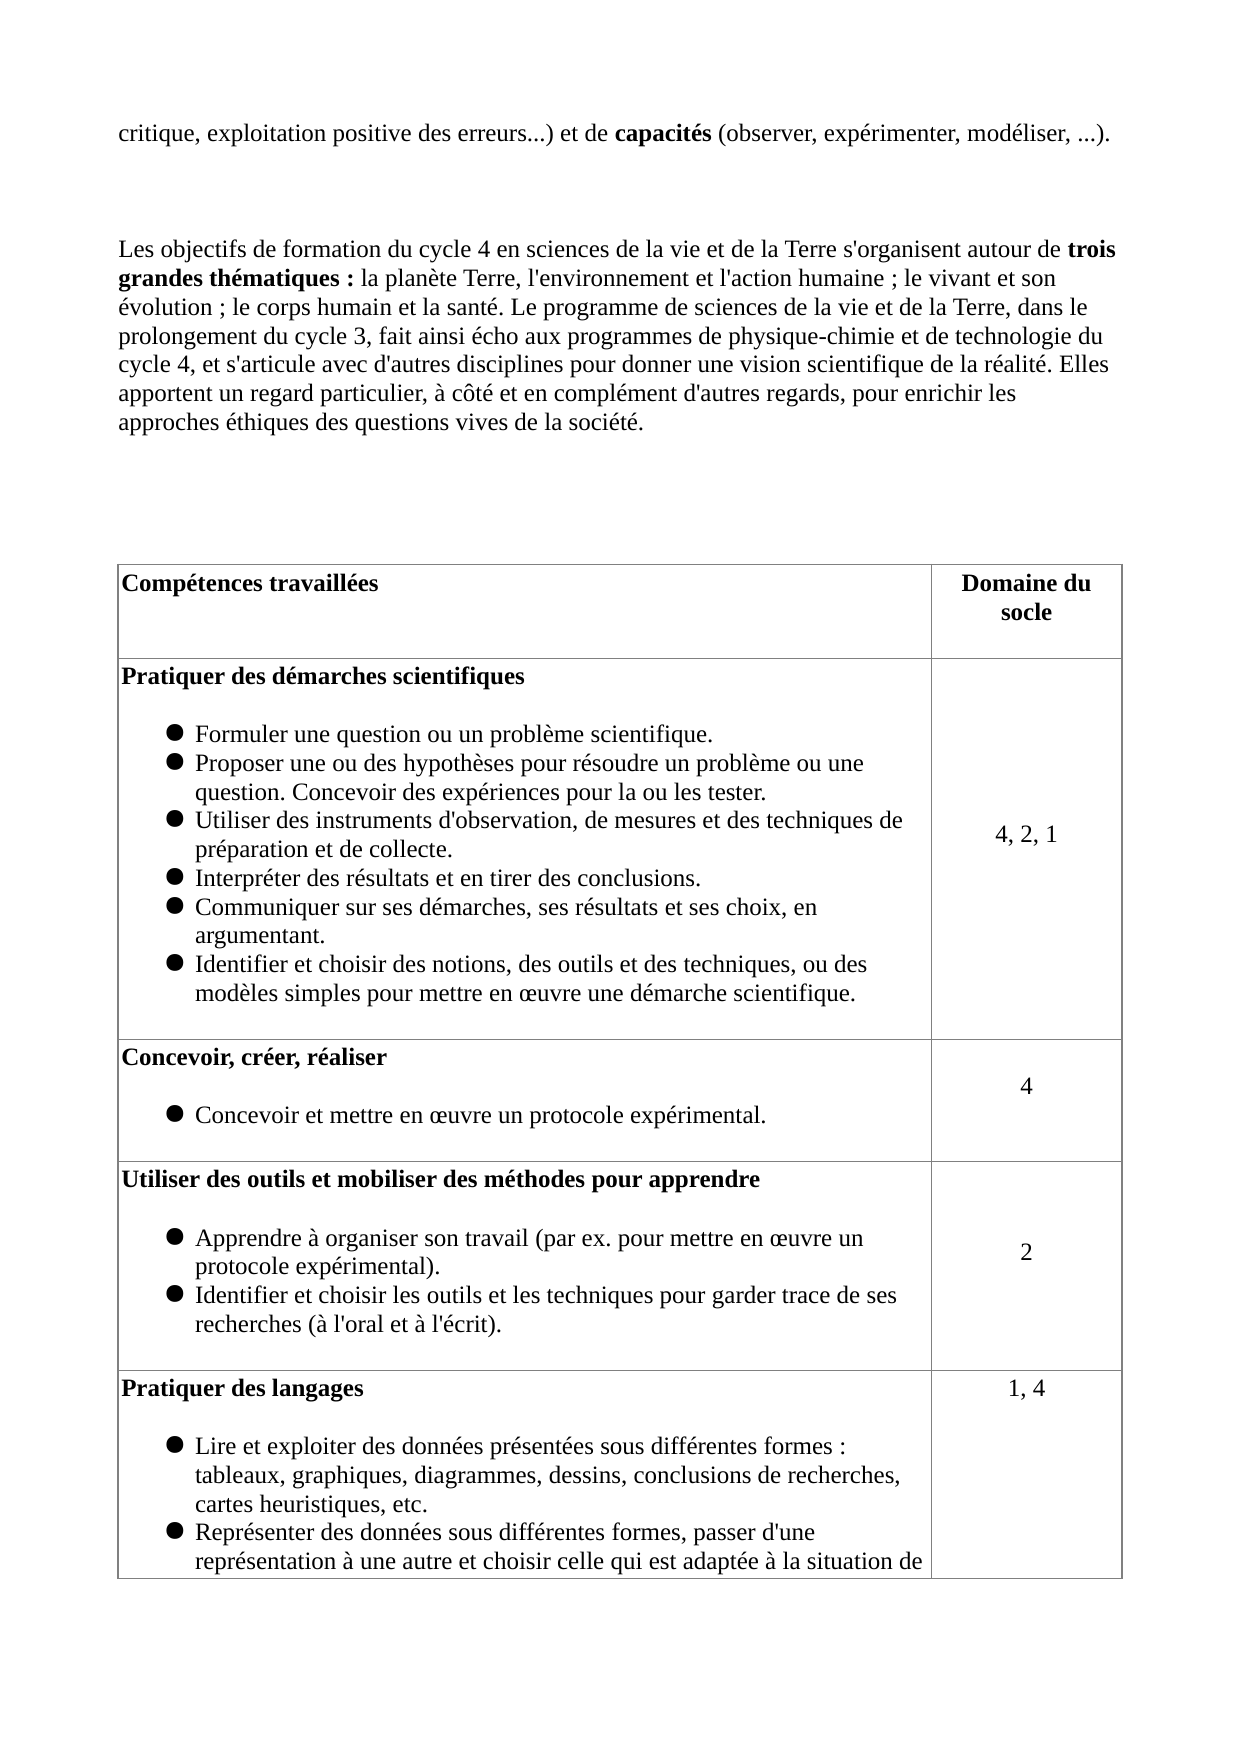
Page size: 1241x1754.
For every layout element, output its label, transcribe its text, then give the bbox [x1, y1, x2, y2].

table_cell Concevoir, créer, réaliser Concevoir et mettre en œuvre un protocole expérimental. [119, 1040, 931, 1161]
table_header Domaine du socle [932, 565, 1121, 658]
table_cell 4 [932, 1040, 1121, 1161]
table_cell 2 [932, 1162, 1121, 1370]
table_cell 1, 4 [932, 1371, 1121, 1578]
table_cell Pratiquer des langages Lire et exploiter des données présentées sous différentes formes : tableaux, graphiques, diagrammes, dessins, conclusions de recherches, cartes heuristiques, etc. Représenter des données sous différentes formes, passer d'une représentation à une autre et choisir celle qui est adaptée à la situation de [119, 1371, 931, 1578]
table_cell Utiliser des outils et mobiliser des méthodes pour apprendre Apprendre à organiser son travail (par ex. pour mettre en œuvre un protocole expérimental). Identifier et choisir les outils et les techniques pour garder trace de ses recherches (à l'oral et à l'écrit). [119, 1162, 931, 1370]
table_header critique, exploitation positive des erreurs...) et de capacités (observer, expérimenter, modéliser, ...). Les objectifs de formation du cycle 4 en sciences de la vie et de la Terre s'organisent autour de trois grandes thématiques : la planète Terre, l'environnement et l'action humaine ; le vivant et son évolution ; le corps humain et la santé. Le programme de sciences de la vie et de la Terre, dans le prolongement du cycle 3, fait ainsi écho aux programmes de physique-chimie et de technologie du cycle 4, et s'articule avec d'autres disciplines pour donner une vision scientifique de la réalité. Elles apportent un regard particulier, à côté et en complément d'autres regards, pour enrichir les approches éthiques des questions vives de la société. [118, 118, 1122, 465]
table_cell Pratiquer des démarches scientifiques Formuler une question ou un problème scientifique. Proposer une ou des hypothèses pour résoudre un problème ou une question. Concevoir des expériences pour la ou les tester. Utiliser des instruments d'observation, de mesures et des techniques de préparation et de collecte. Interpréter des résultats et en tirer des conclusions. Communiquer sur ses démarches, ses résultats et ses choix, en argumentant. Identifier et choisir des notions, des outils et des techniques, ou des modèles simples pour mettre en œuvre une démarche scientifique. [119, 659, 931, 1039]
table_cell 4, 2, 1 [932, 659, 1121, 1039]
table_header Compétences travaillées [119, 565, 931, 658]
